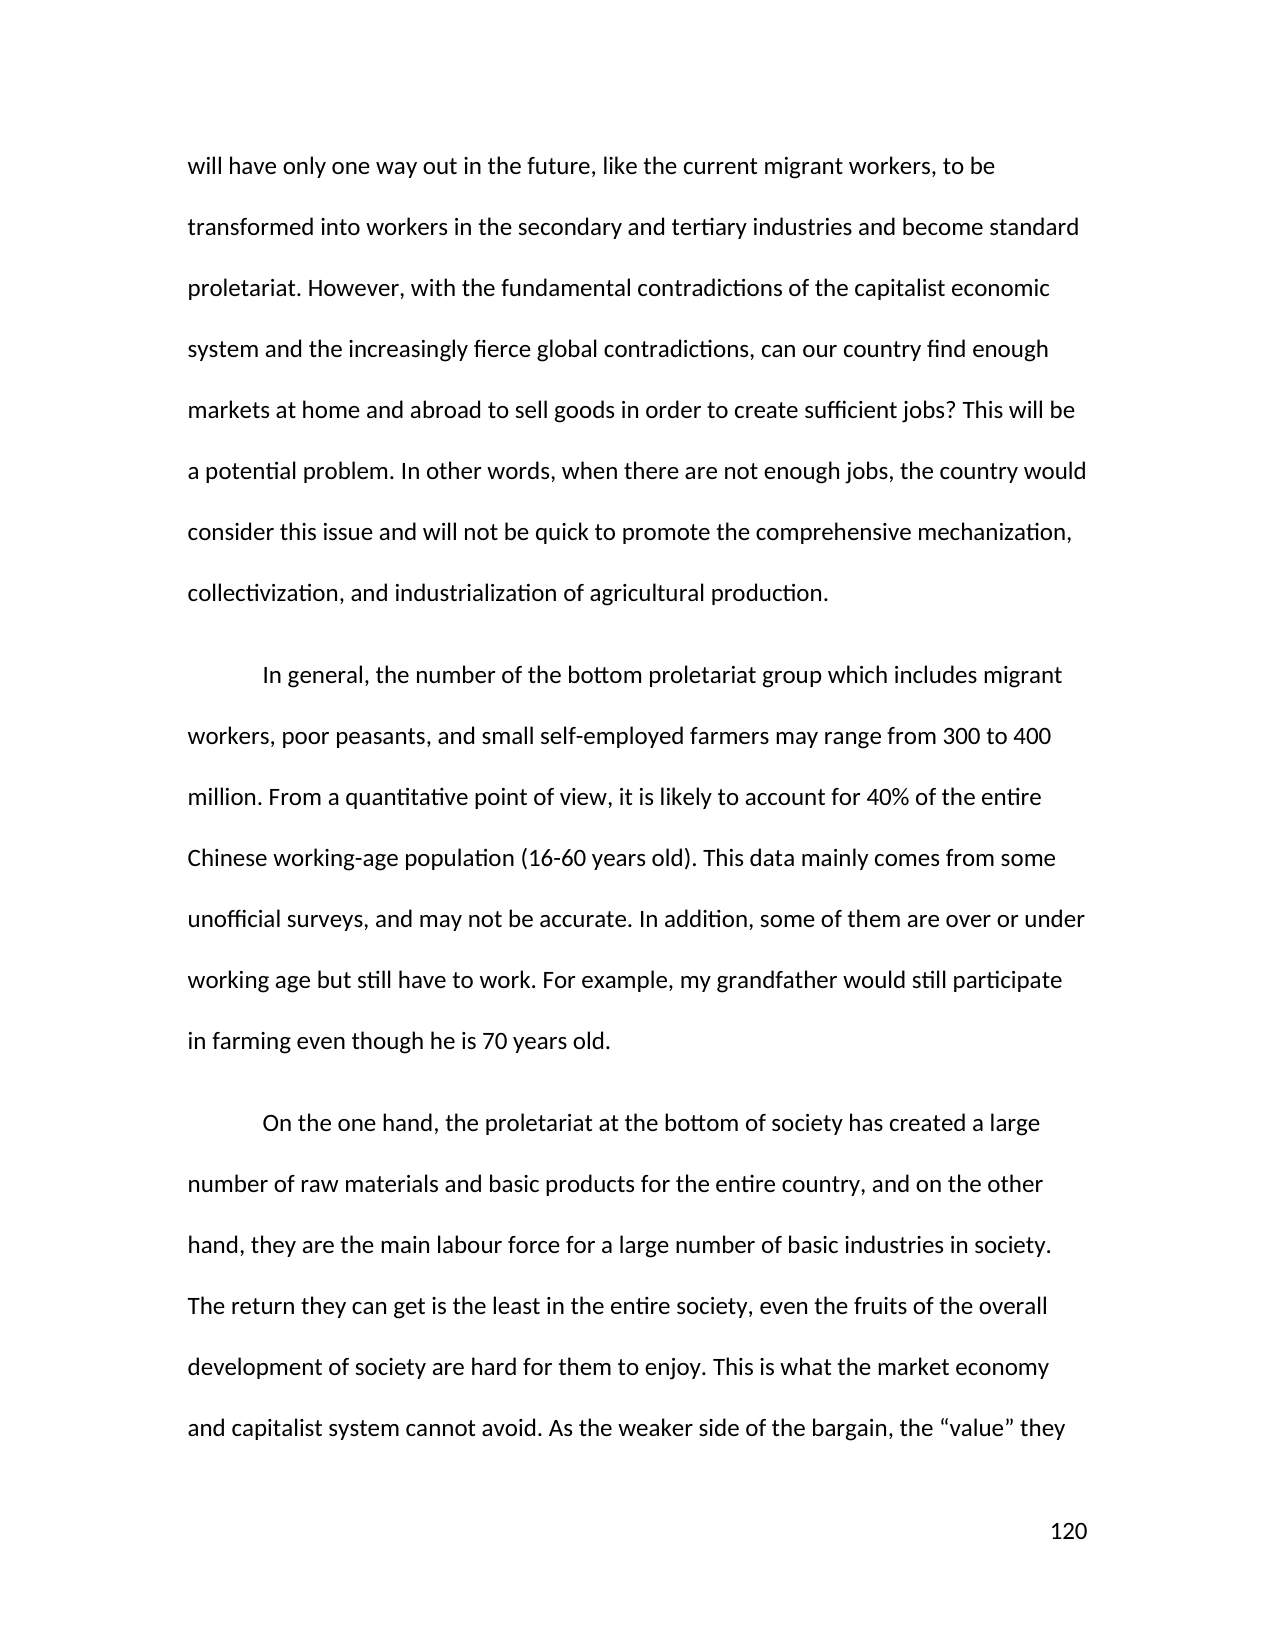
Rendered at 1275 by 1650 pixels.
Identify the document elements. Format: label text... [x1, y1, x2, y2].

text In general, the number of the bottom proletariat group which includes migrant workers, poor peasants, and small self-employed farmers may range from 300 to 400 million. From a quantitative point of view, it is likely to account for 40% of the entire Chinese working-age population (16-60 years old). This data mainly comes from some unofficial surveys, and may not be accurate. In addition, some of them are over or under working age but still have to work. For example, my grandfather would still participate in farming even though he is 70 years old. [187, 659, 1087, 1056]
text On the one hand, the proletariat at the bottom of society has created a large number of raw materials and basic products for the entire country, and on the other hand, they are the main labour force for a large number of basic industries in society. The return they can get is the least in the entire society, even the fruits of the overall development of society are hard for them to enjoy. This is what the market economy and capitalist system cannot avoid. As the weaker side of the bargain, the “value” they [187, 1107, 1087, 1443]
text will have only one way out in the future, like the current migrant workers, to be transformed into workers in the secondary and tertiary industries and become standard proletariat. However, with the fundamental contradictions of the capitalist economic system and the increasingly fierce global contradictions, can our country find enough markets at home and abroad to sell goods in order to create sufficient jobs? This will be a potential problem. In other words, when there are not enough jobs, the country would consider this issue and will not be quick to promote the comprehensive mechanization, collectivization, and industrialization of agricultural production. [187, 150, 1087, 608]
